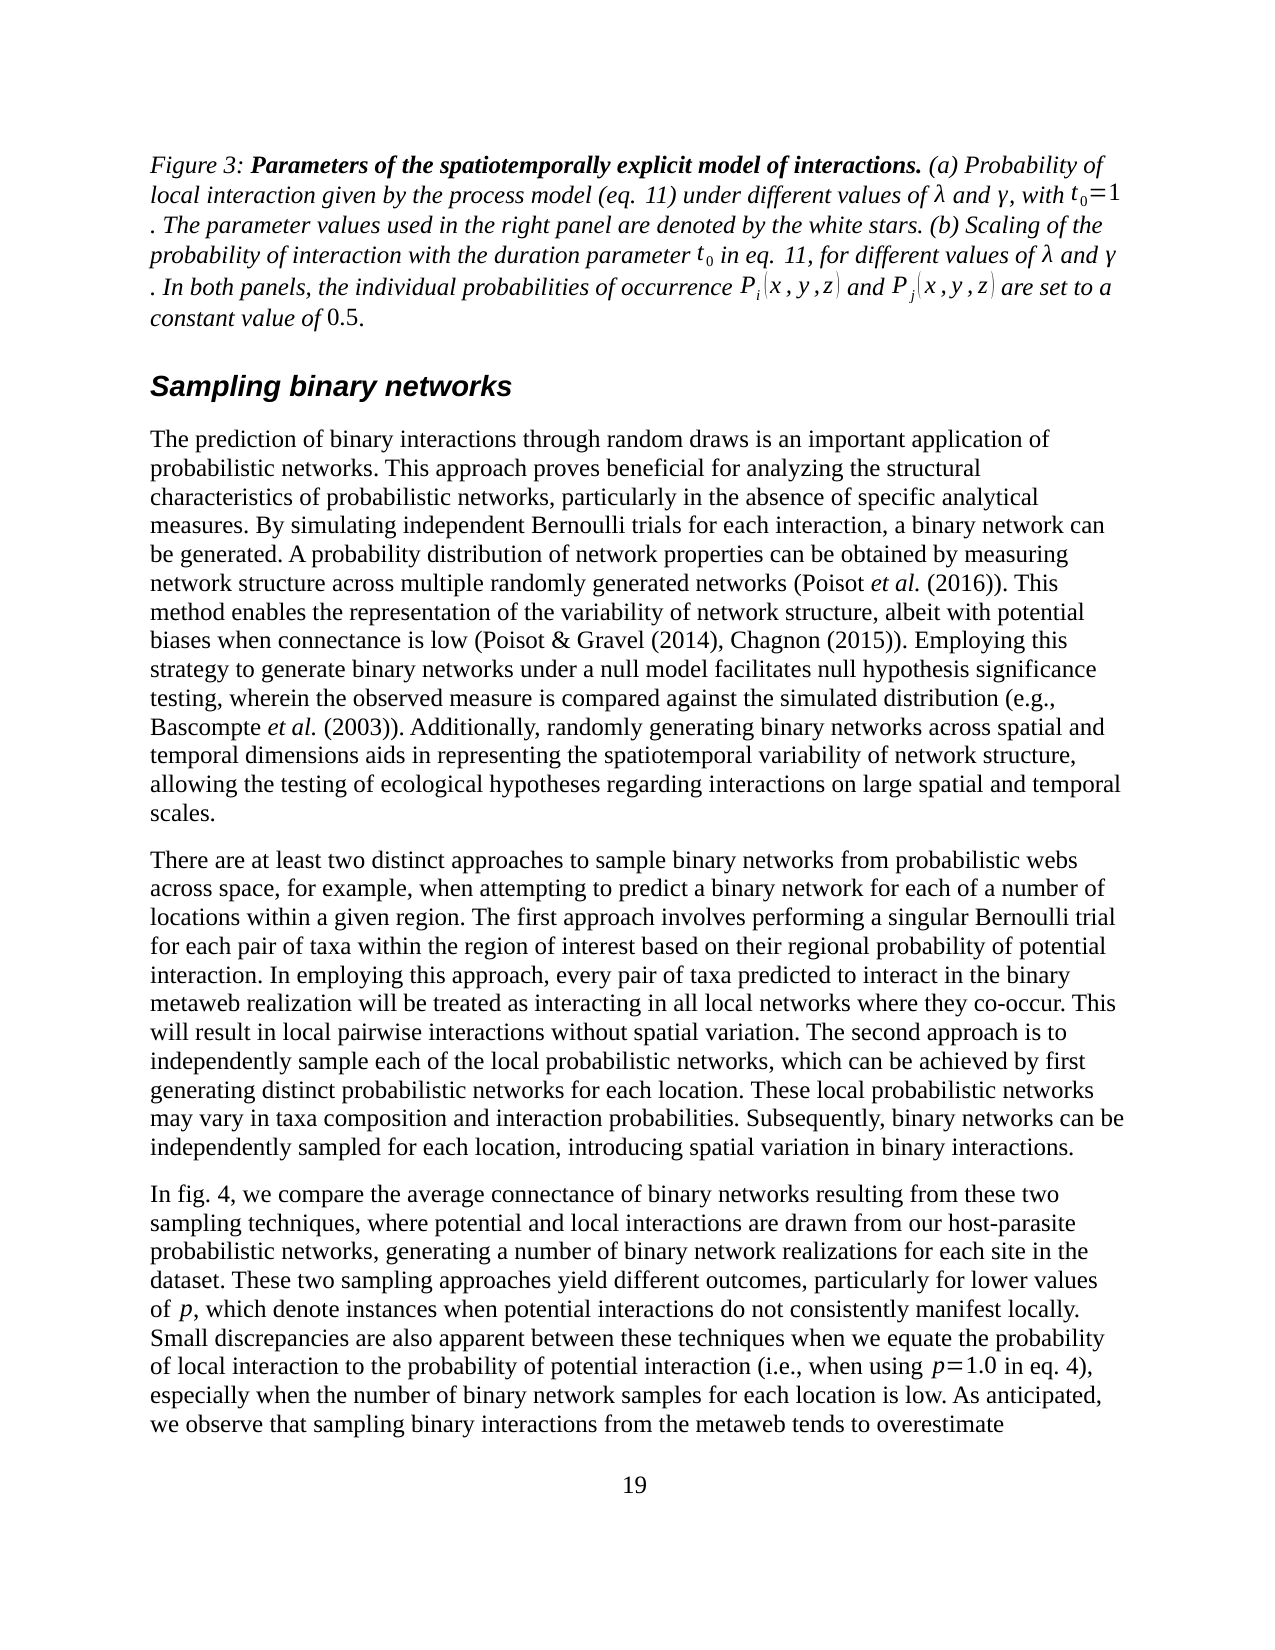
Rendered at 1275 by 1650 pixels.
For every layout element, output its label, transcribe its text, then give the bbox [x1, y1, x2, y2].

text There are at least two distinct approaches to sample binary networks from probabilistic webs across space, for example, when attempting to predict a binary network for each of a number of locations within a given region. The first approach involves performing a singular Bernoulli trial for each pair of taxa within the region of interest based on their regional probability of potential interaction. In employing this approach, every pair of taxa predicted to interact in the binary metaweb realization will be treated as interacting in all local networks where they co-occur. This will result in local pairwise interactions without spatial variation. The second approach is to independently sample each of the local probabilistic networks, which can be achieved by first generating distinct probabilistic networks for each location. These local probabilistic networks may vary in taxa composition and interaction probabilities. Subsequently, binary networks can be independently sampled for each location, introducing spatial variation in binary interactions. [150, 845, 1125, 1161]
text The prediction of binary interactions through random draws is an important application of probabilistic networks. This approach proves beneficial for analyzing the structural characteristics of probabilistic networks, particularly in the absence of specific analytical measures. By simulating independent Bernoulli trials for each interaction, a binary network can be generated. A probability distribution of network properties can be obtained by measuring network structure across multiple randomly generated networks (Poisot et al. (2016)). This method enables the representation of the variability of network structure, albeit with potential biases when connectance is low (Poisot & Gravel (2014), Chagnon (2015)). Employing this strategy to generate binary networks under a null model facilitates null hypothesis significance testing, wherein the observed measure is compared against the simulated distribution (e.g., Bascompte et al. (2003)). Additionally, randomly generating binary networks across spatial and temporal dimensions aids in representing the spatiotemporal variability of network structure, allowing the testing of ecological hypotheses regarding interactions on large spatial and temporal scales. [150, 424, 1125, 827]
text In fig. 4, we compare the average connectance of binary networks resulting from these two sampling techniques, where potential and local interactions are drawn from our host-parasite probabilistic networks, generating a number of binary network realizations for each site in the dataset. These two sampling approaches yield different outcomes, particularly for lower values of , which denote instances when potential interactions do not consistently manifest locally. Small discrepancies are also apparent between these techniques when we equate the probability of local interaction to the probability of potential interaction (i.e., when using in eq. 4), especially when the number of binary network samples for each location is low. As anticipated, we observe that sampling binary interactions from the metaweb tends to overestimate [150, 1179, 1125, 1438]
text Figure 3: Parameters of the spatiotemporally explicit model of interactions. (a) Probability of local interaction given by the process model (eq. 11) under different values of and , with . The parameter values used in the right panel are denoted by the white stars. (b) Scaling of the probability of interaction with the duration parameter in eq. 11, for different values of and . In both panels, the individual probabilities of occurrence and are set to a constant value of . [150, 150, 1125, 332]
subtitle Sampling binary networks [150, 369, 1125, 403]
